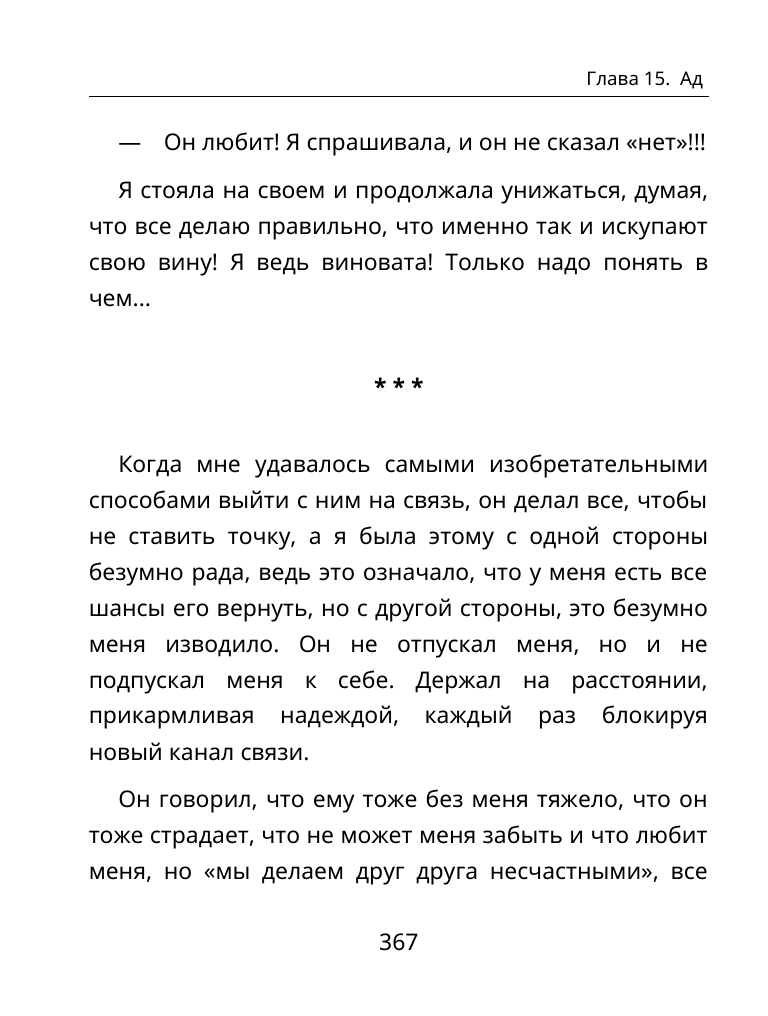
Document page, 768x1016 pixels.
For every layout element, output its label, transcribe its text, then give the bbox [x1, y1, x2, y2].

text Когда мне удавалось самыми изобретательными способами выйти с ним на связь, он делал все, чтобы не ставить точку, а я была этому с одной стороны безумно рада, ведь это означало, что у меня есть все шансы его вернуть, но с другой стороны, это безумно меня изводило. Он не отпускал меня, но и не подпускал меня к себе. Держал на расстоянии, прикармливая надеждой, каждый раз блокируя новый канал связи. [88, 448, 709, 767]
text Я стояла на своем и продолжала унижаться, думая, что все делаю правильно, что именно так и искупают свою вину! Я ведь виновата! Только надо понять в чем... [88, 174, 709, 313]
subtitle * * * [88, 371, 709, 402]
list Он любит! Я спрашивала, и он не сказал «нет»!!! [88, 126, 709, 157]
text Он говорил, что ему тоже без меня тяжело, что он тоже страдает, что не может меня забыть и что любит меня, но «мы делаем друг друга несчастными», все [88, 783, 709, 886]
